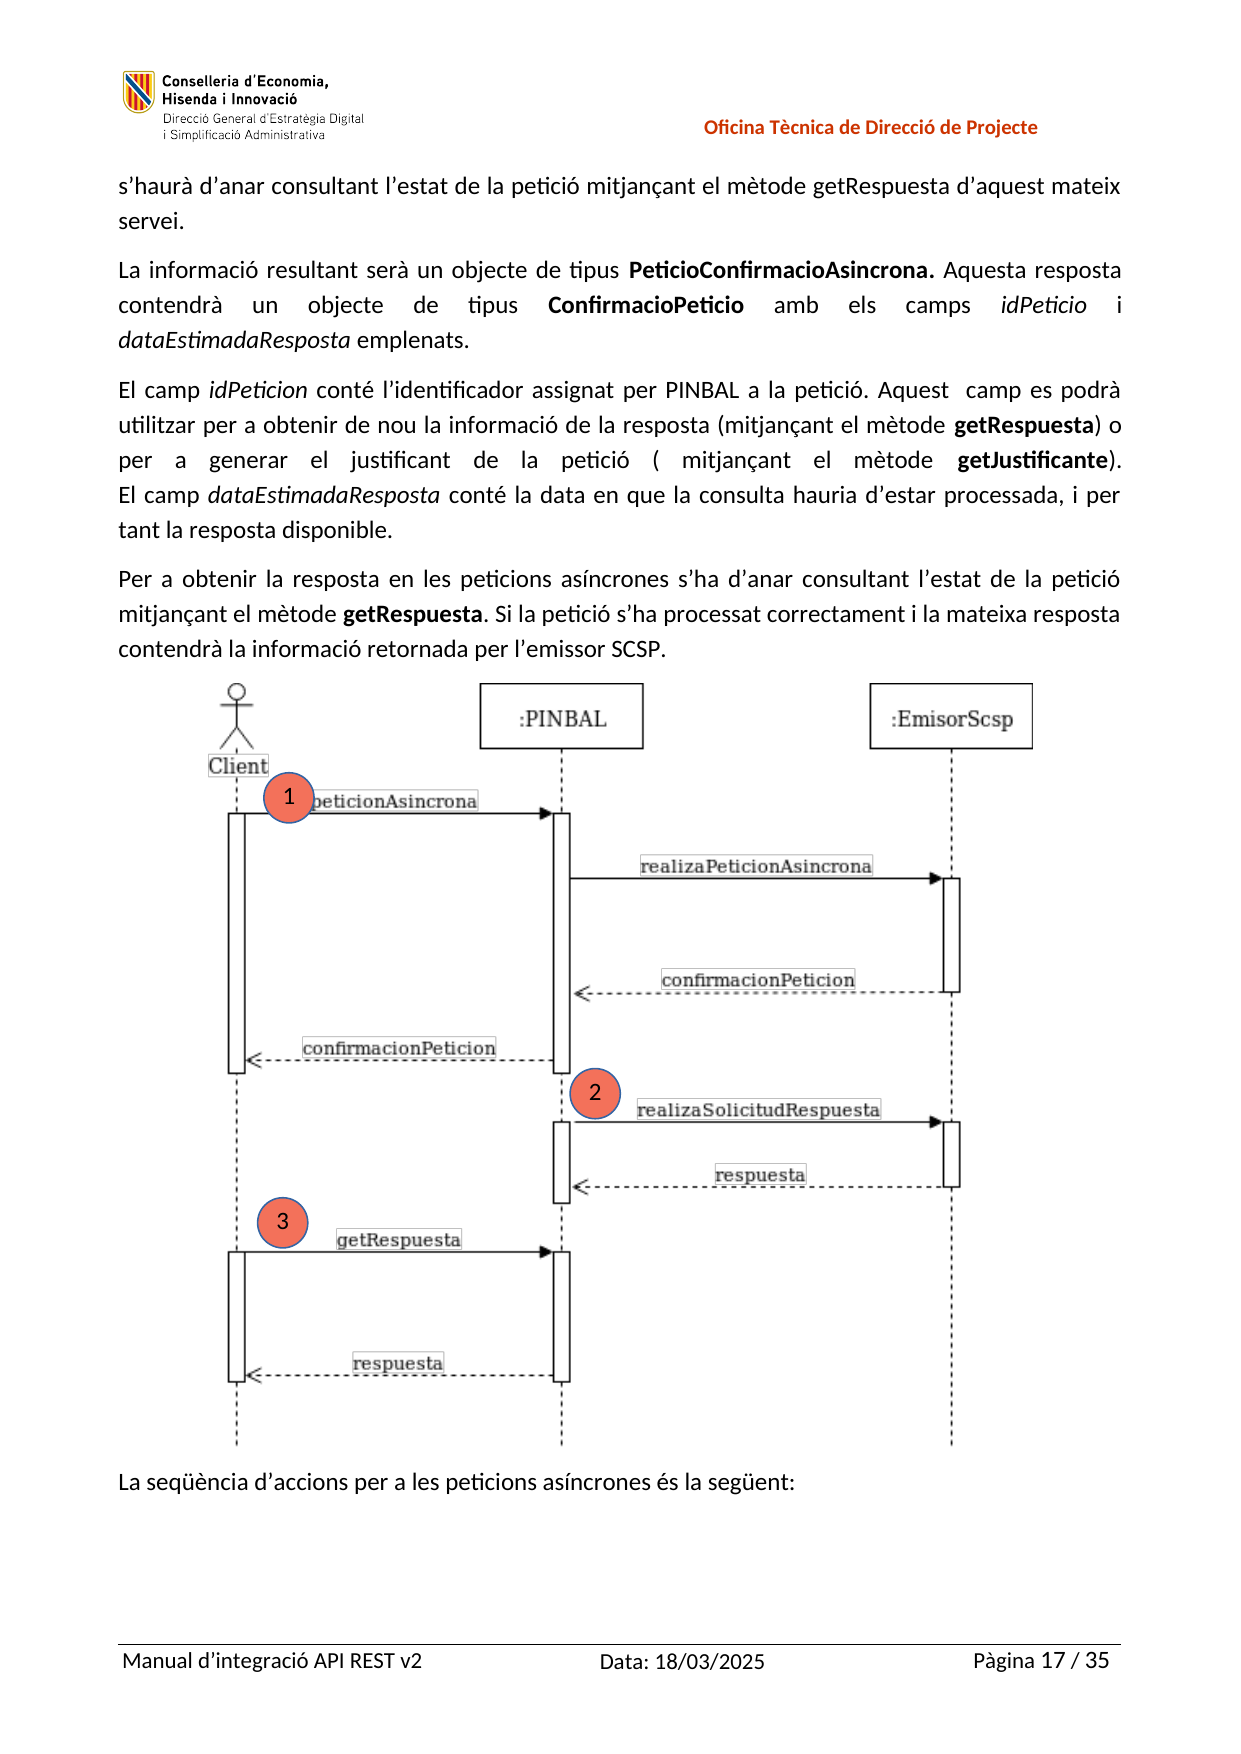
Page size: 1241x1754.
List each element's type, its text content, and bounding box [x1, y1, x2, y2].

text Per a obtenir la resposta en les peticions asíncrones s’ha d’anar consultant l’estat de la petició mitjançant el mètode getRespuesta. Si la petició s’ha processat correctament i la mateixa resposta contendrà la informació retornada per l’emissor SCSP. [118, 564, 1122, 664]
picture [118, 62, 368, 151]
text s’haurà d’anar consultant l’estat de la petició mitjançant el mètode getRespuesta d’aquest mateix servei. [118, 170, 1122, 235]
picture [207, 683, 1033, 1448]
text El camp idPeticion conté l’identificador assignat per PINBAL a la petició. Aquest camp es podrà utilitzar per a obtenir de nou la informació de la resposta (mitjançant el mètode getRespuesta) o per a generar el justificant de la petició ( mitjançant el mètode getJustificante). El camp dataEstimadaResposta conté la data en que la consulta hauria d’estar processada, i per tant la resposta disponible. [118, 374, 1122, 544]
text La informació resultant serà un objecte de tipus PeticioConfirmacioAsincrona. Aquesta resposta contendrà un objecte de tipus ConfirmacioPeticio amb els camps idPeticio i dataEstimadaResposta emplenats. [118, 254, 1122, 355]
text La seqüència d’accions per a les peticions asíncrones és la següent: [118, 1466, 1122, 1497]
